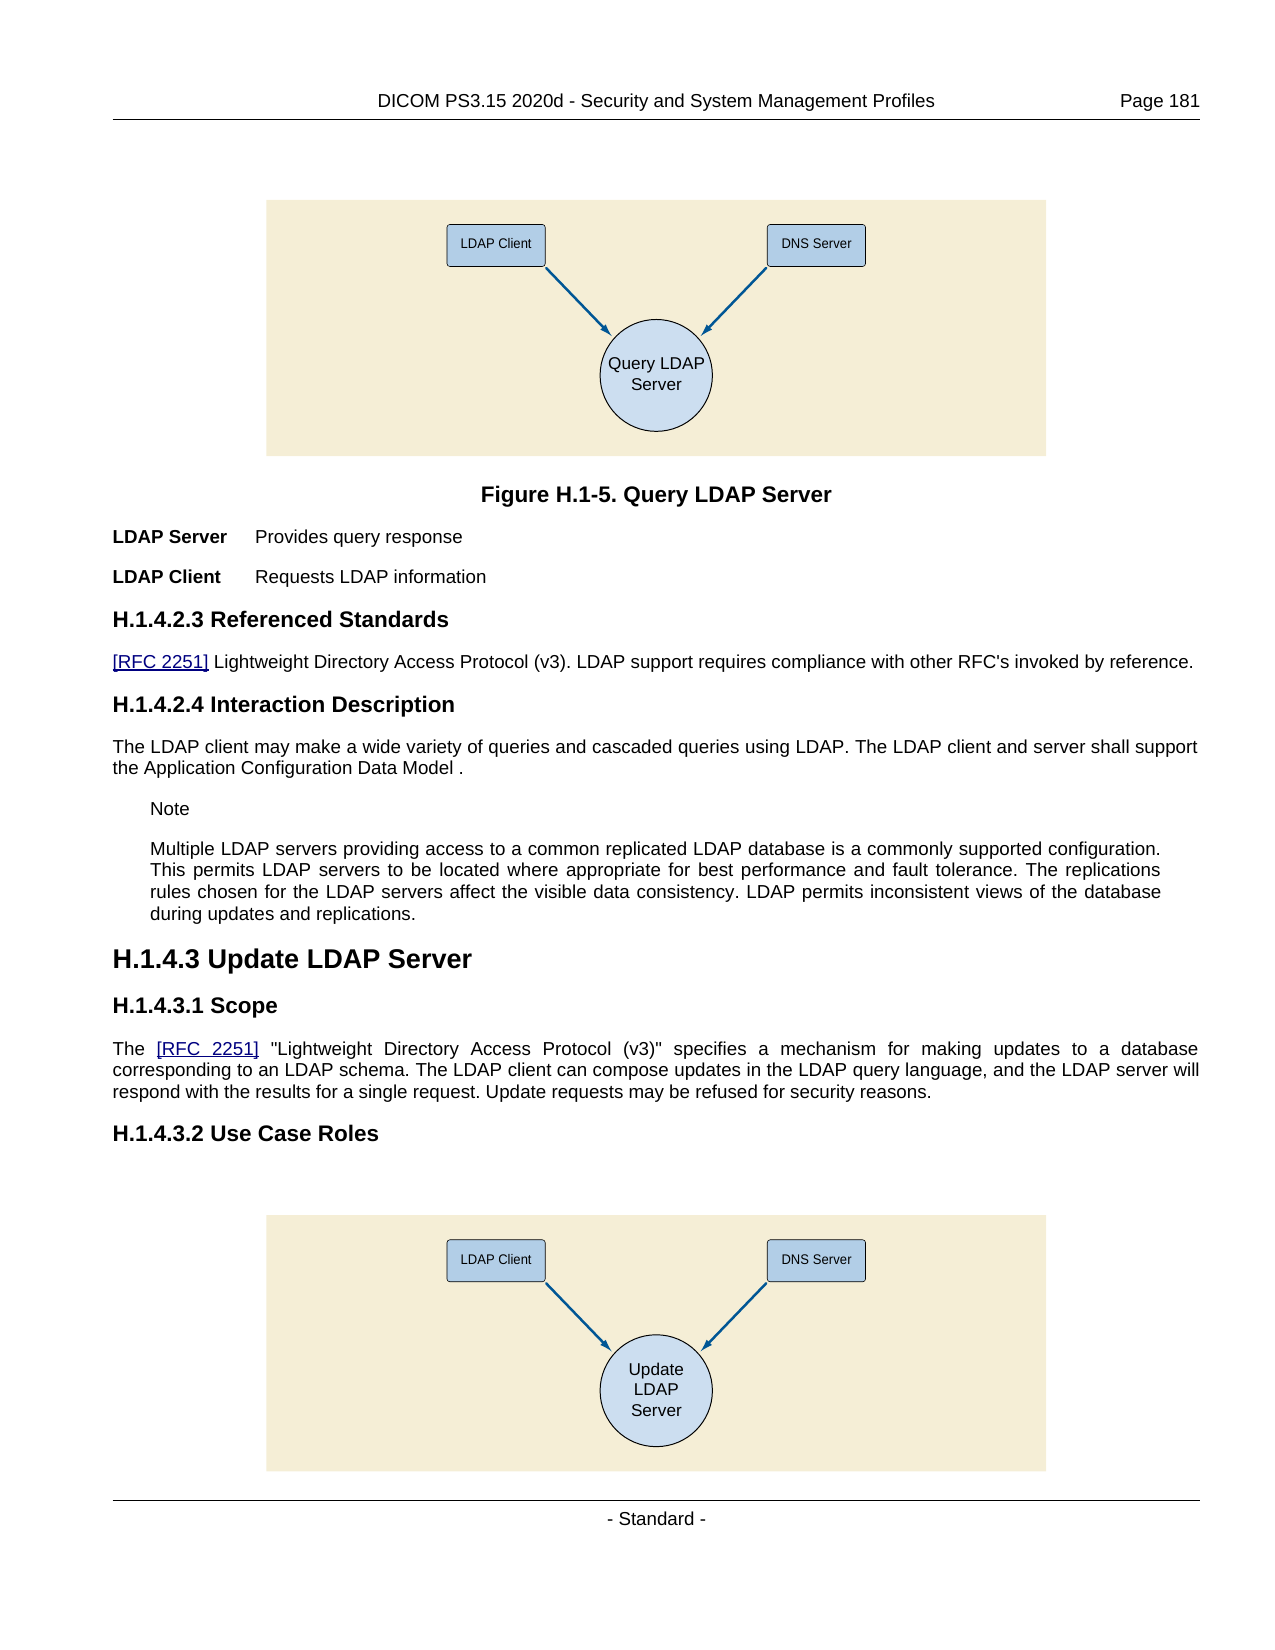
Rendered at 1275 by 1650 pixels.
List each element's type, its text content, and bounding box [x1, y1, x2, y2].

text H.1.4.3 Update LDAP Server [112, 943, 1200, 974]
text LDAP Client Requests LDAP information [112, 566, 1200, 587]
text LDAP Server Provides query response [112, 525, 1200, 547]
text H.1.4.3.2 Use Case Roles [112, 1121, 1200, 1147]
text H.1.4.2.4 Interaction Description [112, 691, 1200, 717]
text Figure H.1-5. Query LDAP Server [112, 481, 1200, 507]
text H.1.4.2.3 Referenced Standards [112, 606, 1200, 632]
text The LDAP client may make a wide variety of queries and cascaded queries using LDAP. The LDAP client and server shall support the Application Configuration Data Model . [112, 736, 1200, 779]
text The [RFC 2251] "Lightweight Directory Access Protocol (v3)" specifies a mechanism for making updates to a database corresponding to an LDAP schema. The LDAP client can compose updates in the LDAP query language, and the LDAP server will respond with the results for a single request. Update requests may be refused for security reasons. [112, 1037, 1200, 1102]
text Multiple LDAP servers providing access to a common replicated LDAP database is a commonly supported configuration. This permits LDAP servers to be located where appropriate for best performance and fault tolerance. The replications rules chosen for the LDAP servers affect the visible data consistency. LDAP permits inconsistent views of the database during updates and replications. [150, 838, 1162, 924]
text H.1.4.3.1 Scope [112, 993, 1200, 1018]
text [RFC 2251] Lightweight Directory Access Protocol (v3). LDAP support requires compliance with other RFC's invoked by reference. [112, 651, 1200, 672]
text Note [150, 797, 1162, 819]
